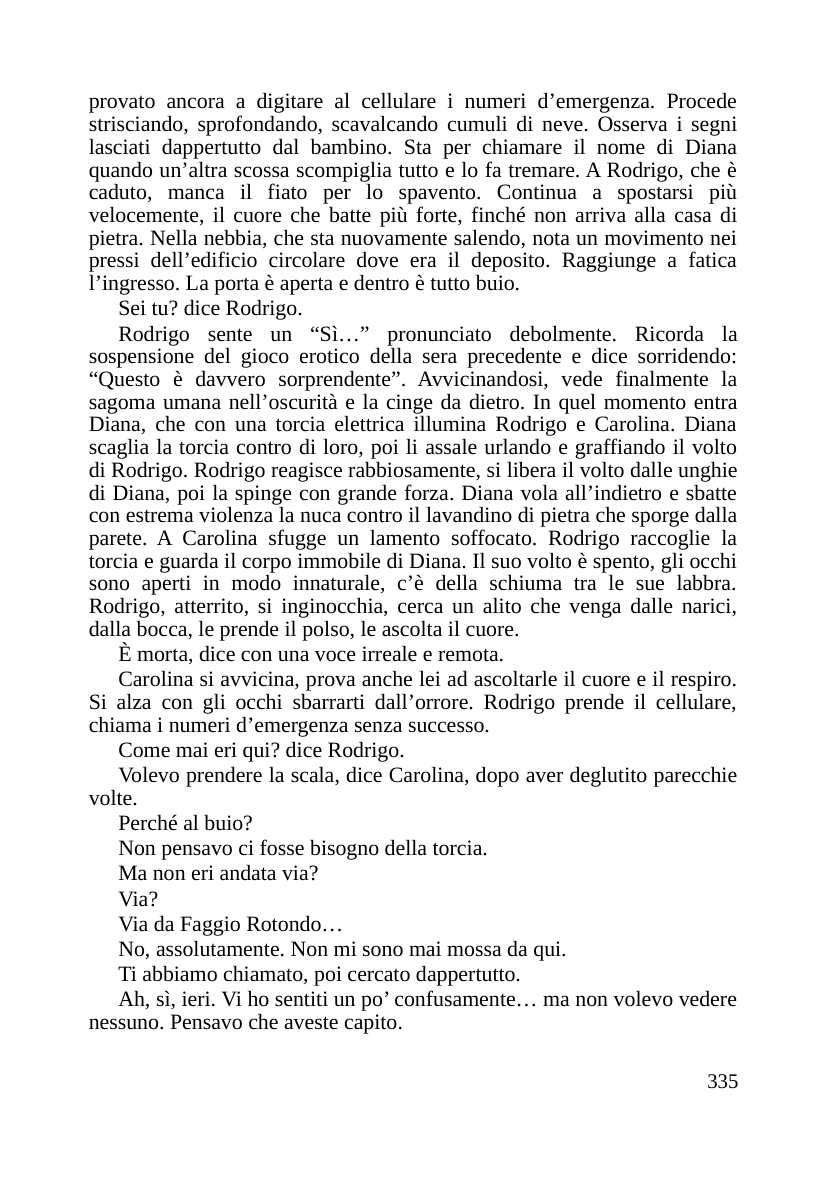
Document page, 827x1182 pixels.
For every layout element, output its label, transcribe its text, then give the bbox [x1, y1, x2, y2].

text Perché al buio? [88, 810, 738, 835]
text Ah, sì, ieri. Vi ho sentiti un po’ confusamente… ma non volevo vedere nessuno. Pensavo che aveste capito. [88, 986, 738, 1034]
text Come mai eri qui? dice Rodrigo. [88, 737, 738, 762]
text No, assolutamente. Non mi sono mai mossa da qui. [88, 936, 738, 961]
text Via? [88, 886, 738, 911]
text Sei tu? dice Rodrigo. [88, 295, 738, 321]
text Ma non eri andata via? [88, 860, 738, 886]
text Via da Faggio Rotondo… [88, 911, 738, 936]
text Rodrigo sente un “Sì…” pronunciato debolmente. Ricorda la sospensione del gioco erotico della sera precedente e dice sorridendo: “Questo è davvero sorprendente”. Avvicinandosi, vede finalmente la sagoma umana nell’oscurità e la cinge da dietro. In quel momento entra Diana, che con una torcia elettrica illumina Rodrigo e Carolina. Diana scaglia la torcia contro di loro, poi li assale urlando e graffiando il volto di Rodrigo. Rodrigo reagisce rabbiosamente, si libera il volto dalle unghie di Diana, poi la spinge con grande forza. Diana vola all’indietro e sbatte con estrema violenza la nuca contro il lavandino di pietra che sporge dalla parete. A Carolina sfugge un lamento soffocato. Rodrigo raccoglie la torcia e guarda il corpo immobile di Diana. Il suo volto è spento, gli occhi sono aperti in modo innaturale, c’è della schiuma tra le sue labbra. Rodrigo, atterrito, si inginocchia, cerca un alito che venga dalle narici, dalla bocca, le prende il polso, le ascolta il cuore. [88, 321, 738, 641]
text Ti abbiamo chiamato, poi cercato dappertutto. [88, 961, 738, 986]
text È morta, dice con una voce irreale e remota. [88, 641, 738, 666]
text Non pensavo ci fosse bisogno della torcia. [88, 835, 738, 860]
text provato ancora a digitare al cellulare i numeri d’emergenza. Procede strisciando, sprofondando, scavalcando cumuli di neve. Osserva i segni lasciati dappertutto dal bambino. Sta per chiamare il nome di Diana quando un’altra scossa scompiglia tutto e lo fa tremare. A Rodrigo, che è caduto, manca il fiato per lo spavento. Continua a spostarsi più velocemente, il cuore che batte più forte, finché non arriva alla casa di pietra. Nella nebbia, che sta nuovamente salendo, nota un movimento nei pressi dell’edificio circolare dove era il deposito. Raggiunge a fatica l’ingresso. La porta è aperta e dentro è tutto buio. [88, 88, 738, 295]
text Carolina si avvicina, prova anche lei ad ascoltarle il cuore e il respiro. Si alza con gli occhi sbarrarti dall’orrore. Rodrigo prende il cellulare, chiama i numeri d’emergenza senza successo. [88, 666, 738, 737]
text Volevo prendere la scala, dice Carolina, dopo aver deglutito parecchie volte. [88, 762, 738, 810]
